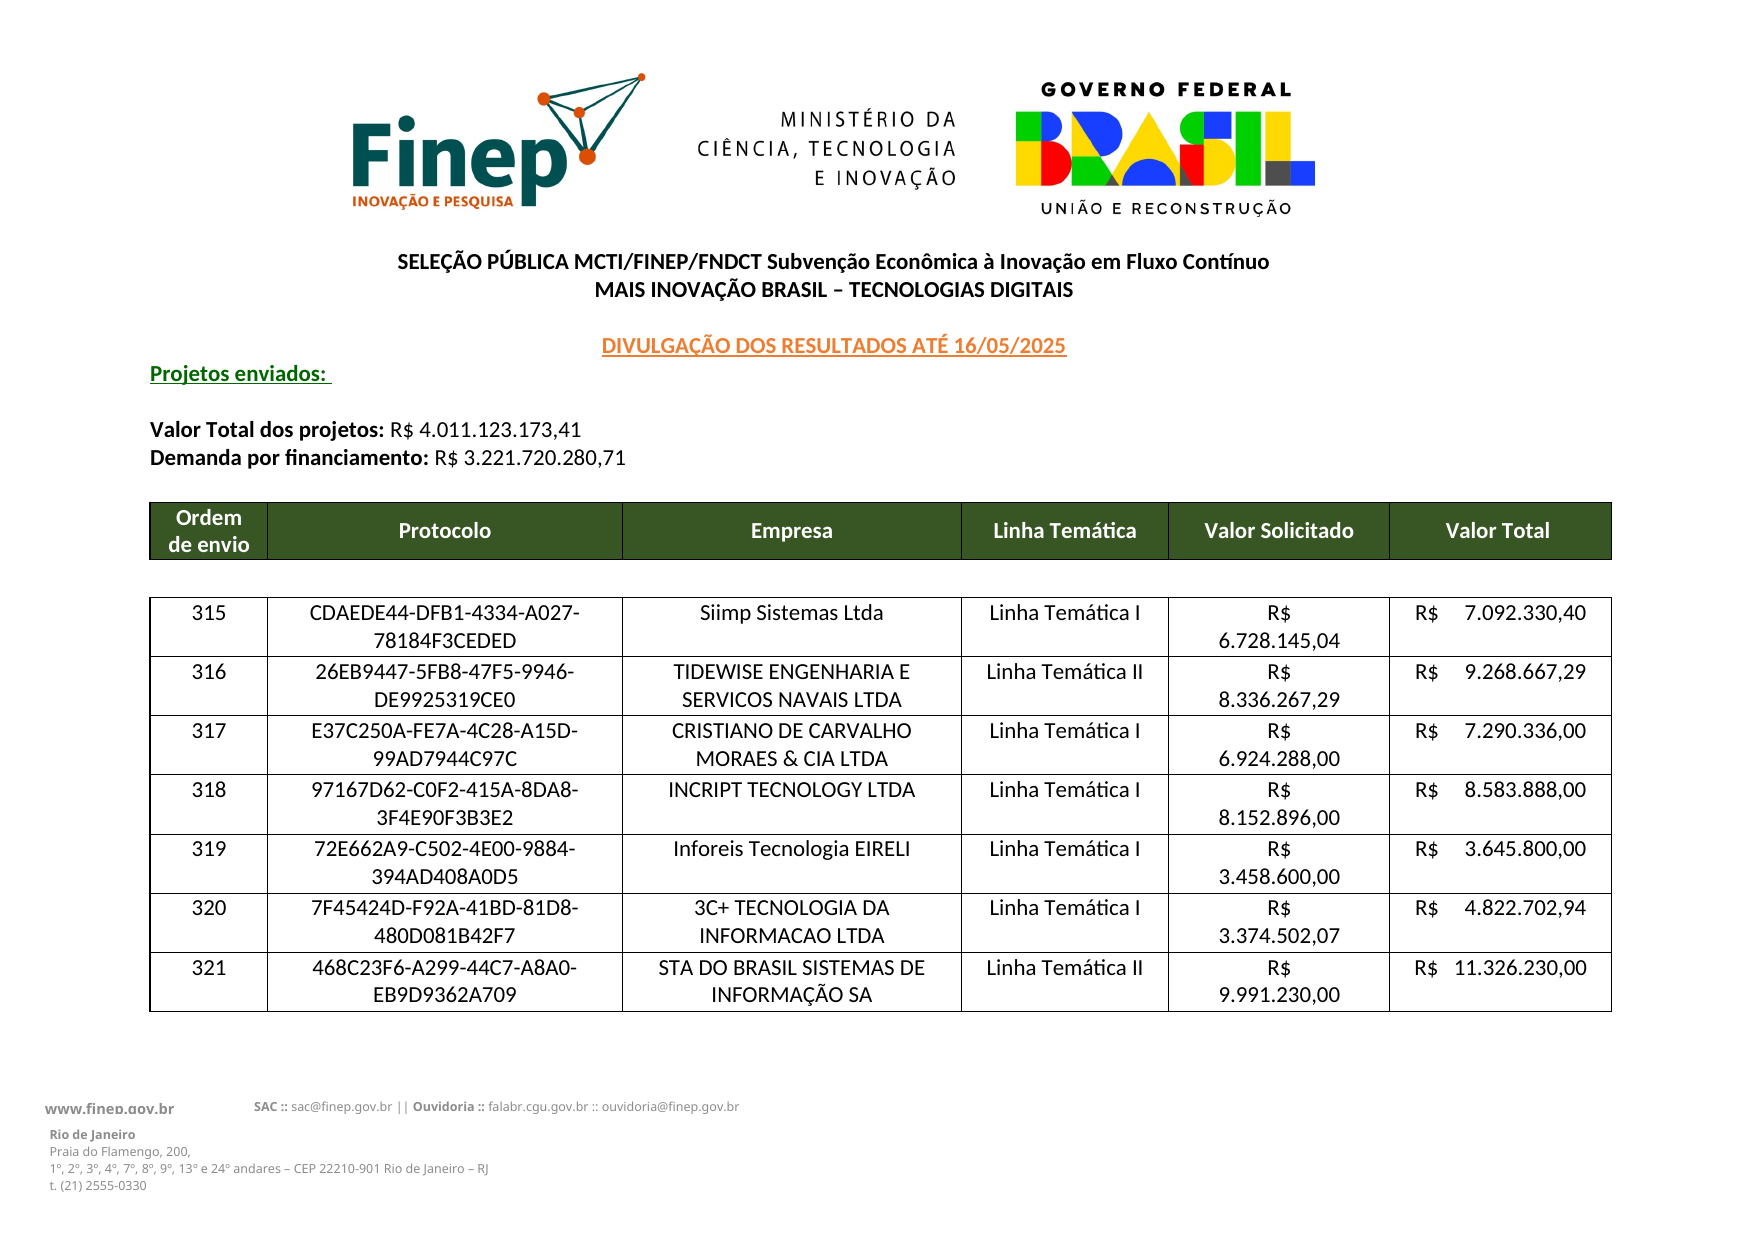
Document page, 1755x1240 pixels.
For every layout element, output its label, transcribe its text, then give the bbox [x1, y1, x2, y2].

table_cell R$ 3.645.800,00 [1390, 835, 1611, 892]
table_cell Linha Temática II [962, 953, 1168, 1011]
table_cell R$ 8.583.888,00 [1390, 775, 1611, 833]
table_cell 3C+ TECNOLOGIA DA INFORMACAO LTDA [623, 894, 961, 952]
table_cell R$ 11.326.230,00 [1390, 953, 1611, 1011]
table_cell R$ 7.092.330,40 [1390, 598, 1611, 656]
table_cell Linha Temática I [962, 716, 1168, 774]
table_cell R$ 4.822.702,94 [1390, 894, 1611, 952]
table_cell STA DO BRASIL SISTEMAS DE INFORMAÇÃO SA [623, 953, 961, 1011]
table_cell 316 [151, 657, 267, 715]
table_cell TIDEWISE ENGENHARIA E SERVICOS NAVAIS LTDA [623, 657, 961, 715]
table_cell R$ 9.268.667,29 [1390, 657, 1611, 715]
table_cell 7F45424D-F92A-41BD-81D8-480D081B42F7 [268, 894, 622, 952]
table_cell Linha Temática I [962, 598, 1168, 656]
table_cell 320 [151, 894, 267, 952]
table_cell Siimp Sistemas Ltda [623, 598, 961, 656]
table_cell R$ 8.336.267,29 [1169, 657, 1389, 715]
table_cell 319 [151, 835, 267, 892]
table_cell R$ 6.728.145,04 [1169, 598, 1389, 656]
table_cell 317 [151, 716, 267, 774]
table_cell CDAEDE44-DFB1-4334-A027-78184F3CEDED [268, 598, 622, 656]
table_cell 315 [151, 598, 267, 656]
table_cell Linha Temática I [962, 894, 1168, 952]
table_cell R$ 3.458.600,00 [1169, 835, 1389, 892]
table_cell R$ 9.991.230,00 [1169, 953, 1389, 1011]
table_cell CRISTIANO DE CARVALHO MORAES & CIA LTDA [623, 716, 961, 774]
table_cell 468C23F6-A299-44C7-A8A0-EB9D9362A709 [268, 953, 622, 1011]
table_cell 97167D62-C0F2-415A-8DA8-3F4E90F3B3E2 [268, 775, 622, 833]
table_cell 72E662A9-C502-4E00-9884-394AD408A0D5 [268, 835, 622, 892]
table_cell 318 [151, 775, 267, 833]
table_cell INCRIPT TECNOLOGY LTDA [623, 775, 961, 833]
table_cell 26EB9447-5FB8-47F5-9946-DE9925319CE0 [268, 657, 622, 715]
table_cell E37C250A-FE7A-4C28-A15D-99AD7944C97C [268, 716, 622, 774]
table_cell Linha Temática I [962, 775, 1168, 833]
table_cell R$ 6.924.288,00 [1169, 716, 1389, 774]
table_cell R$ 7.290.336,00 [1390, 716, 1611, 774]
table_cell R$ 3.374.502,07 [1169, 894, 1389, 952]
table_cell Inforeis Tecnologia EIRELI [623, 835, 961, 892]
table_cell Linha Temática I [962, 835, 1168, 892]
table_cell 321 [151, 953, 267, 1011]
table_cell R$ 8.152.896,00 [1169, 775, 1389, 833]
table_cell Linha Temática II [962, 657, 1168, 715]
